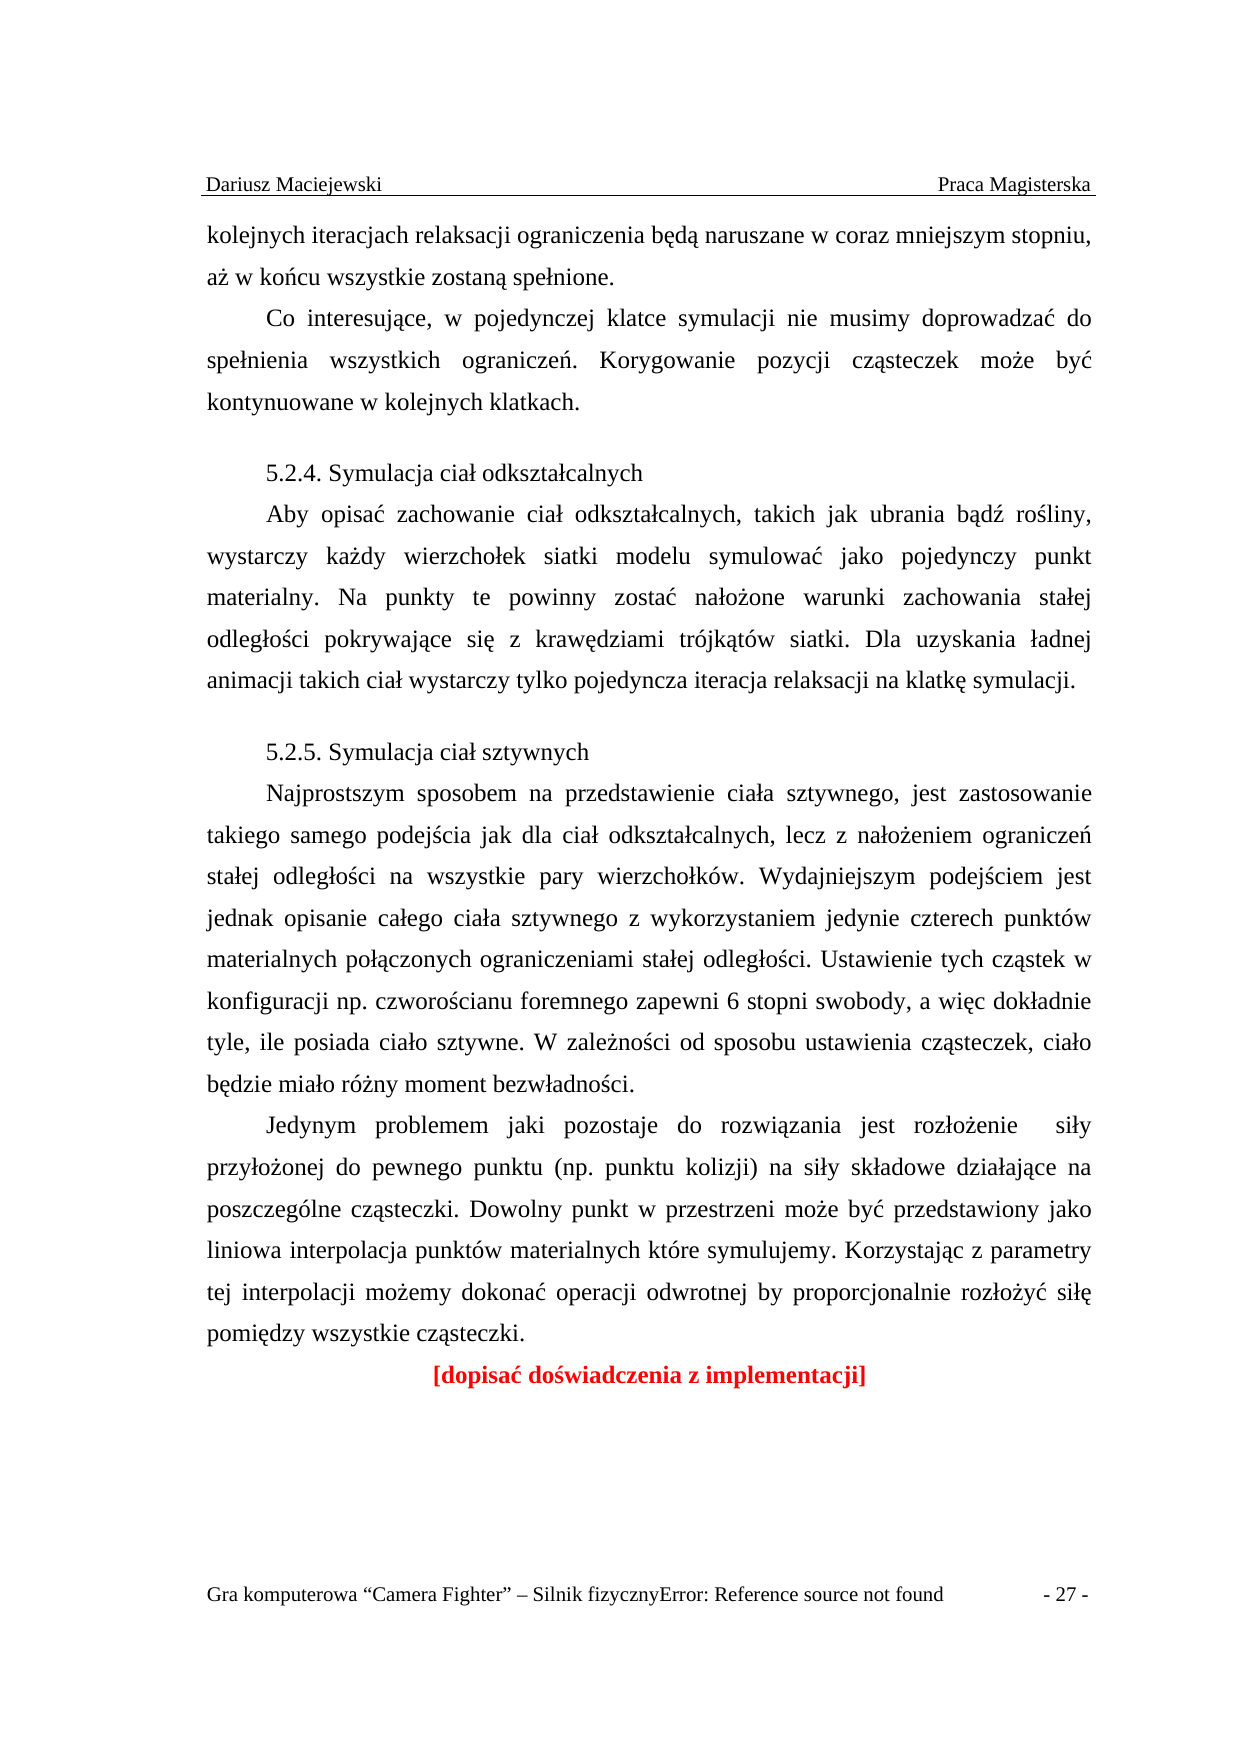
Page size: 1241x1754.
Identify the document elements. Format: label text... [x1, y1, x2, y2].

text Najprostszym sposobem na przedstawienie ciała sztywnego, jest zastosowanie takiego samego podejścia jak dla ciał odkształcalnych, lecz z nałożeniem ograniczeń stałej odległości na wszystkie pary wierzchołków. Wydajniejszym podejściem jest jednak opisanie całego ciała sztywnego z wykorzystaniem jedynie czterech punktów materialnych połączonych ograniczeniami stałej odległości. Ustawienie tych cząstek w konfiguracji np. czworościanu foremnego zapewni 6 stopni swobody, a więc dokładnie tyle, ile posiada ciało sztywne. W zależności od sposobu ustawienia cząsteczek, ciało będzie miało różny moment bezwładności. [207, 779, 1092, 1098]
text [dopisać doświadczenia z implementacji] [207, 1361, 1092, 1389]
text Aby opisać zachowanie ciał odkształcalnych, takich jak ubrania bądź rośliny, wystarczy każdy wierzchołek siatki modelu symulować jako pojedynczy punkt materialny. Na punkty te powinny zostać nałożone warunki zachowania stałej odległości pokrywające się z krawędziami trójkątów siatki. Dla uzyskania ładnej animacji takich ciał wystarczy tylko pojedyncza iteracja relaksacji na klatkę symulacji. [207, 500, 1092, 694]
text Co interesujące, w pojedynczej klatce symulacji nie musimy doprowadzać do spełnienia wszystkich ograniczeń. Korygowanie pozycji cząsteczek może być kontynuowane w kolejnych klatkach. [207, 304, 1092, 415]
subtitle Symulacja ciał sztywnych [207, 738, 1092, 765]
text kolejnych iteracjach relaksacji ograniczenia będą naruszane w coraz mniejszym stopniu, aż w końcu wszystkie zostaną spełnione. [207, 221, 1092, 291]
subtitle Symulacja ciał odkształcalnych [207, 459, 1092, 486]
text Jedynym problemem jaki pozostaje do rozwiązania jest rozłożenie siły przyłożonej do pewnego punktu (np. punktu kolizji) na siły składowe działające na poszczególne cząsteczki. Dowolny punkt w przestrzeni może być przedstawiony jako liniowa interpolacja punktów materialnych które symulujemy. Korzystając z parametry tej interpolacji możemy dokonać operacji odwrotnej by proporcjonalnie rozłożyć siłę pomiędzy wszystkie cząsteczki. [207, 1112, 1092, 1347]
